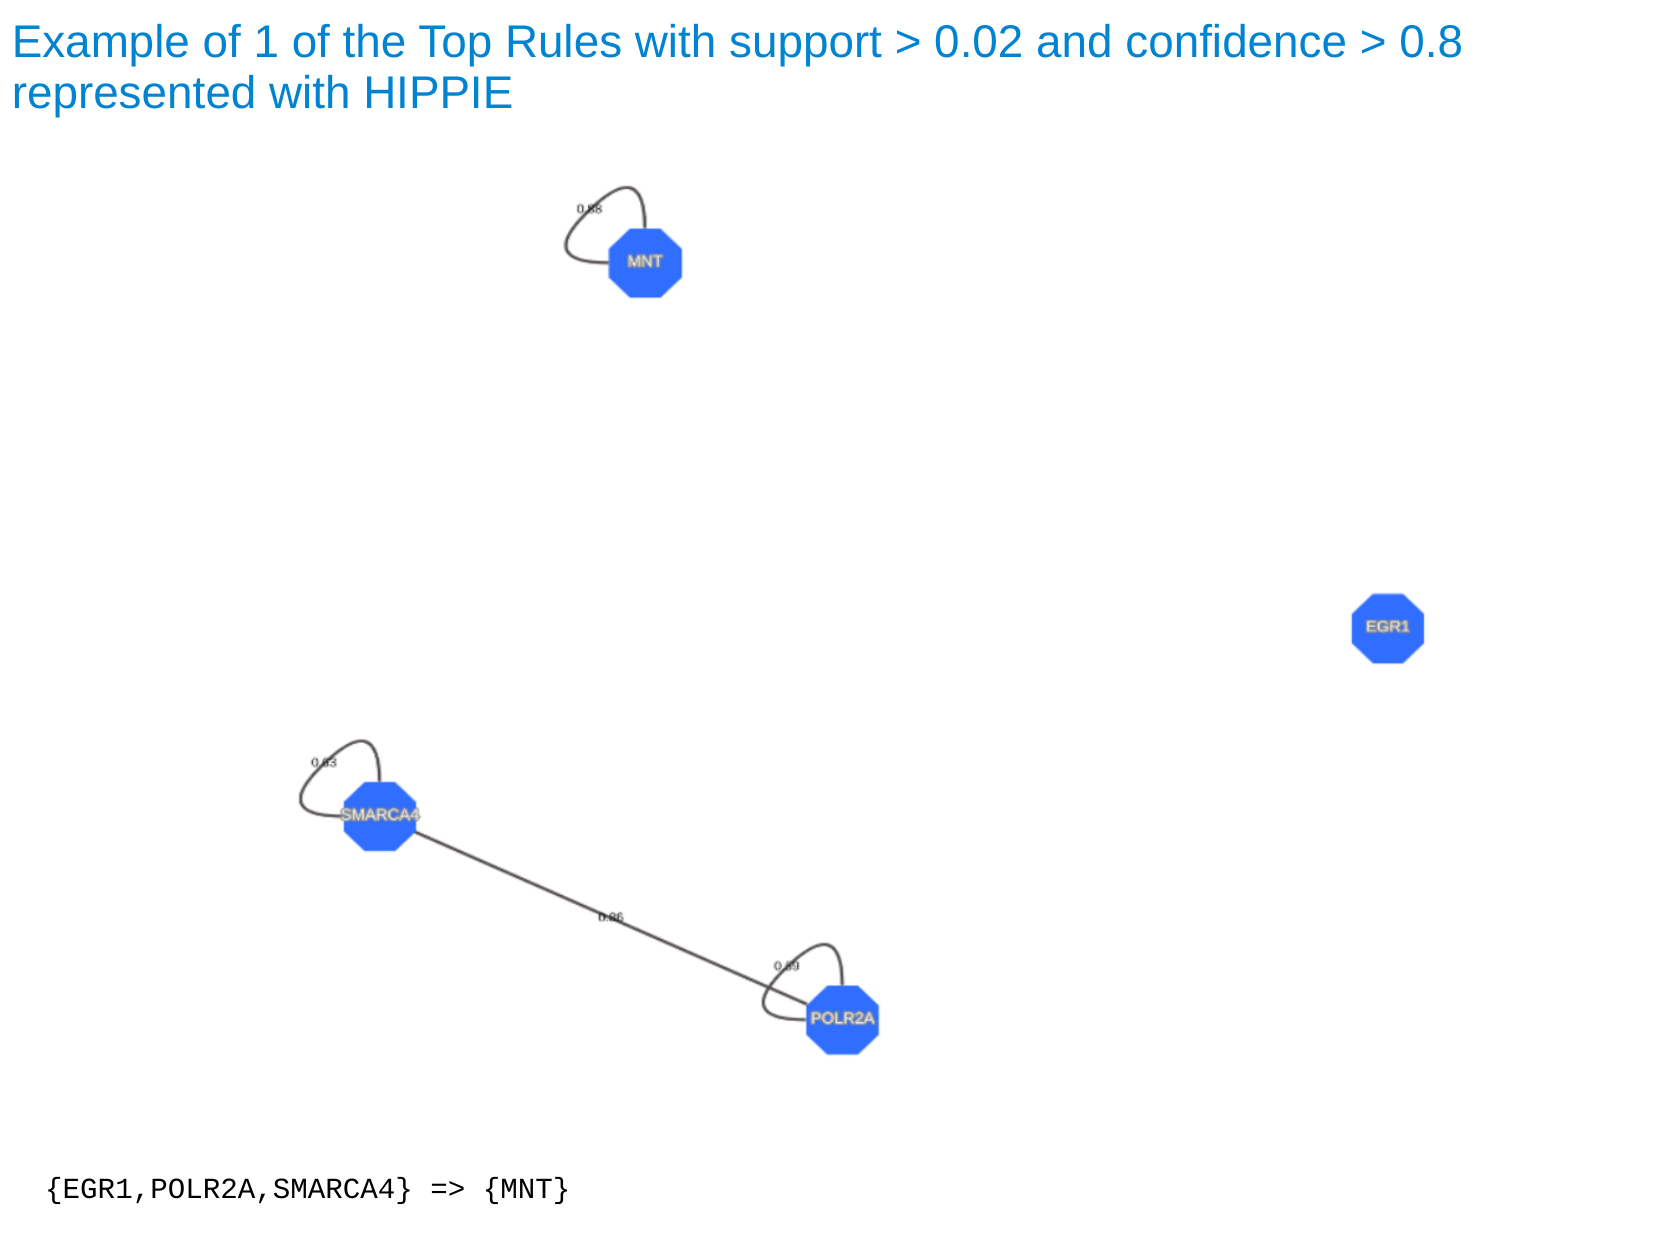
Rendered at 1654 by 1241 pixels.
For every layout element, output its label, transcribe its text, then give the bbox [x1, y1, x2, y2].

picture [195, 134, 1501, 1111]
text_box {EGR1,POLR2A,SMARCA4} => {MNT} [30, 1166, 676, 1216]
title Example of 1 of the Top Rules with support > 0.02 and confidence > 0.8 represented with HIPPIE [11, 15, 1651, 121]
